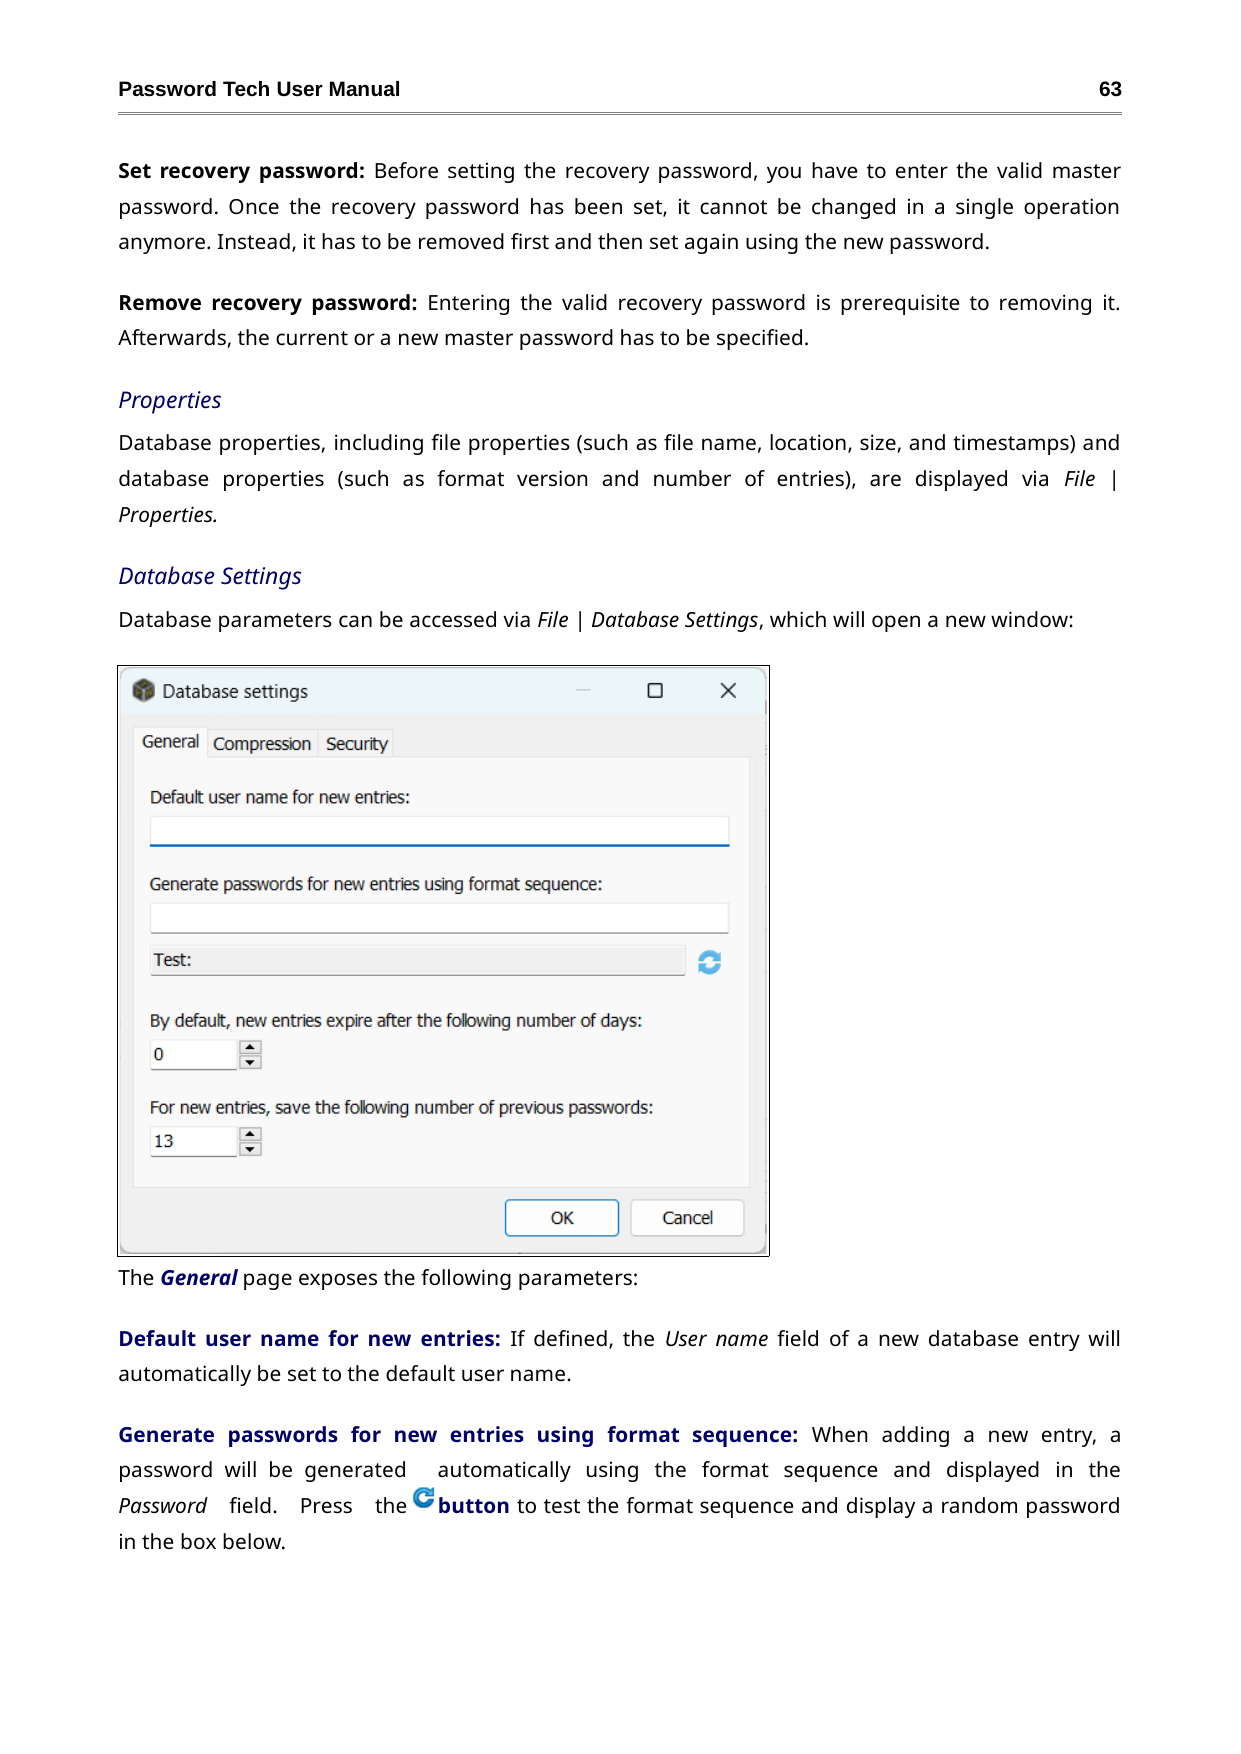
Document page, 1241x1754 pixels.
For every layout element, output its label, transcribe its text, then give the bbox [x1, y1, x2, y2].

text Remove recovery password: Entering the valid recovery password is prerequisite to removing it. Afterwards, the current or a new master password has to be specified. [118, 288, 1122, 352]
text Database properties, including file properties (such as file name, location, size, and timestamps) and database properties (such as format version and number of entries), are displayed via File | Properties. [118, 428, 1122, 528]
text Generate passwords for new entries using format sequence: When adding a new entry, a password will be generated automatically using the format sequence and displayed in the Password field. Press the button to test the format sequence and display a random password in the box below. [118, 1420, 1122, 1555]
subtitle Properties [118, 384, 1122, 415]
picture [119, 667, 767, 1254]
subtitle Database Settings [118, 560, 1122, 591]
text Default user name for new entries: If defined, the User name field of a new database entry will automatically be set to the default user name. [118, 1324, 1122, 1388]
text The General page exposes the following parameters: [118, 1254, 1122, 1292]
picture [407, 1480, 438, 1513]
text Set recovery password: Before setting the recovery password, you have to enter the valid master password. Once the recovery password has been set, it cannot be changed in a single operation anymore. Instead, it has to be removed first and then set again using the new password. [118, 156, 1122, 256]
text Database parameters can be accessed via File | Database Settings, which will open a new window: [118, 604, 1122, 633]
